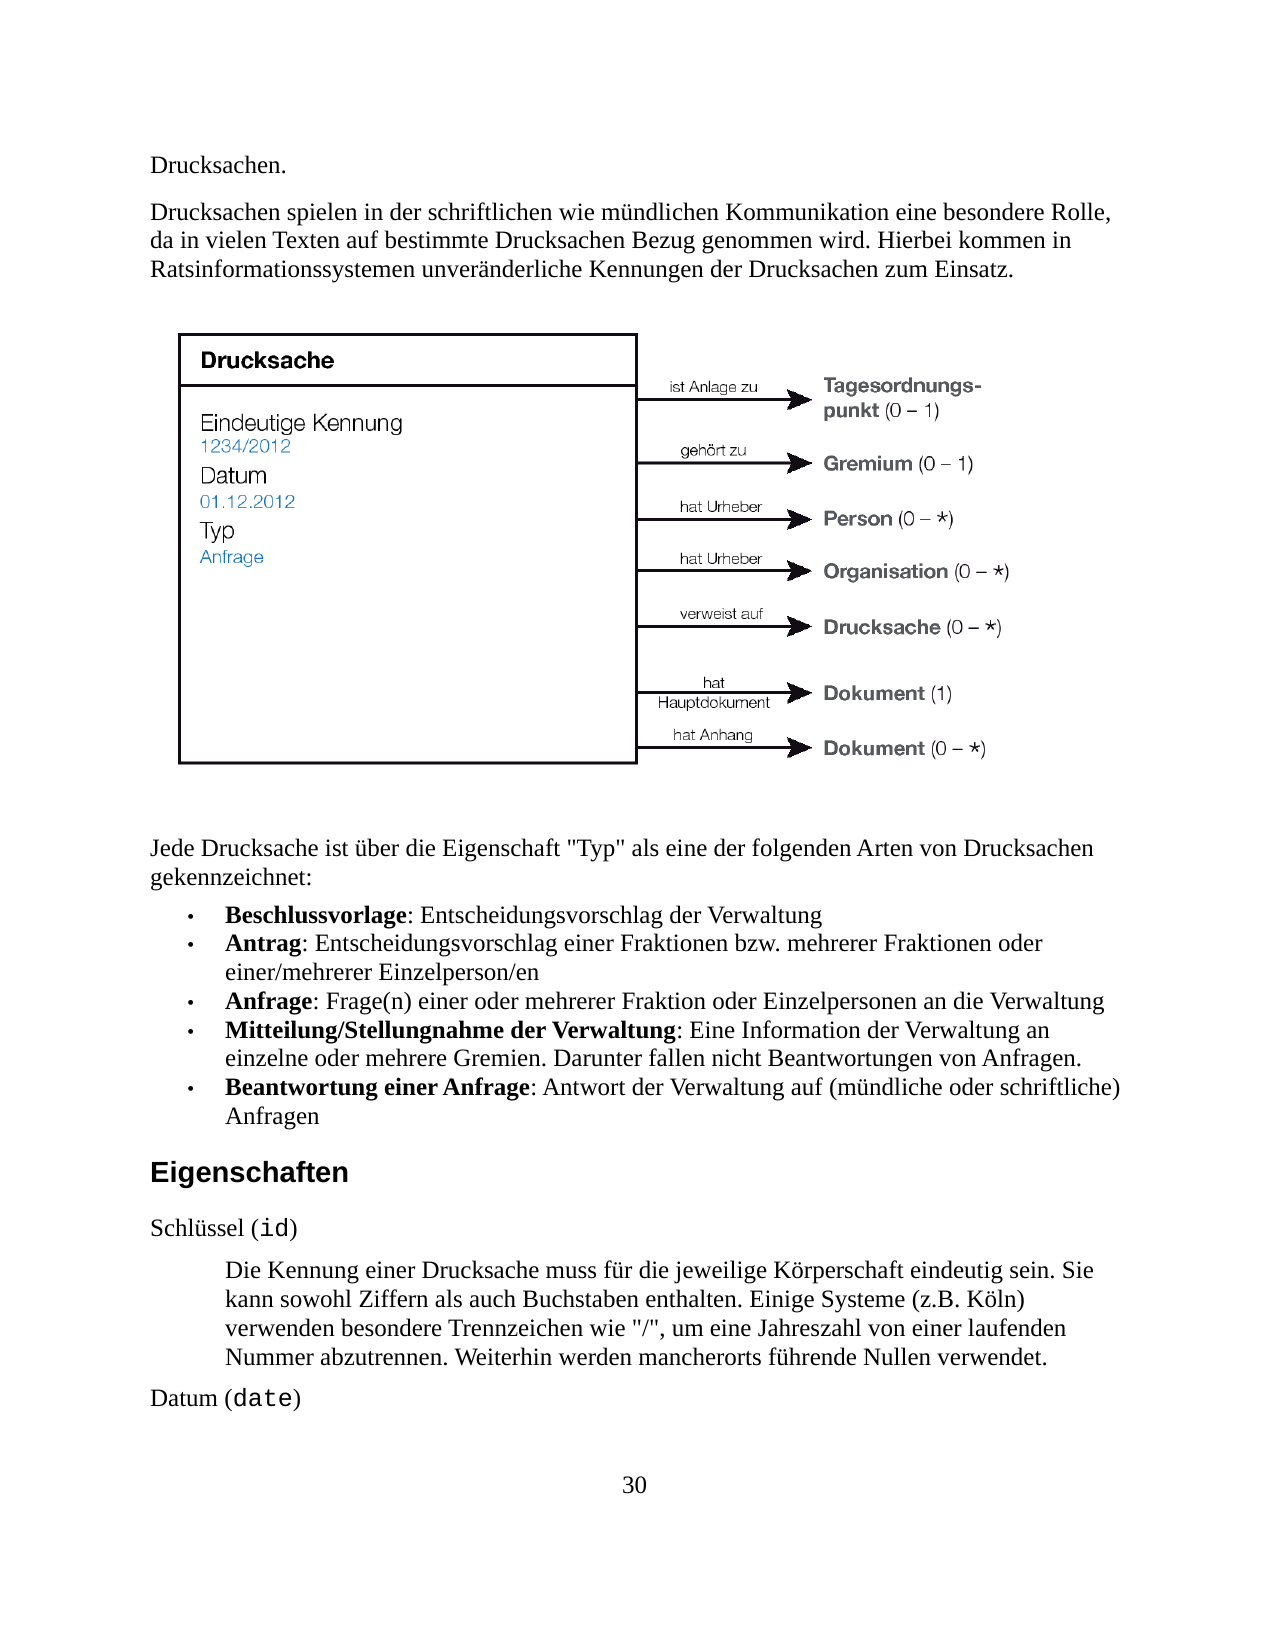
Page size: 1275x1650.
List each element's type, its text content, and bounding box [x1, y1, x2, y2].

text Datum (date) [150, 1383, 1125, 1413]
text Drucksachen. [150, 150, 1125, 179]
subtitle Eigenschaften [150, 1155, 1125, 1188]
list Antrag: Entscheidungsvorschlag einer Fraktionen bzw. mehrerer Fraktionen oder einer/mehrerer Einzelperson/en [187, 928, 1125, 986]
text Jede Drucksache ist über die Eigenschaft "Typ" als eine der folgenden Arten von Drucksachen gekennzeichnet: [150, 833, 1125, 891]
text Die Kennung einer Drucksache muss für die jeweilige Körperschaft eindeutig sein. Sie kann sowohl Ziffern als auch Buchstaben enthalten. Einige Systeme (z.B. Köln) verwenden besondere Trennzeichen wie "/", um eine Jahreszahl von einer laufenden Nummer abzutrennen. Weiterhin werden mancherorts führende Nullen verwendet. [225, 1256, 1125, 1371]
text Schlüssel (id) [150, 1213, 1125, 1244]
text Drucksachen spielen in der schriftlichen wie mündlichen Kommunikation eine besondere Rolle, da in vielen Texten auf bestimmte Drucksachen Bezug genommen wird. Hierbei kommen in Ratsinformationssystemen unveränderliche Kennungen der Drucksachen zum Einsatz. [150, 197, 1125, 283]
list Anfrage: Frage(n) einer oder mehrerer Fraktion oder Einzelpersonen an die Verwaltung [187, 986, 1125, 1015]
picture [150, 300, 1107, 816]
list Beschlussvorlage: Entscheidungsvorschlag der Verwaltung [187, 900, 1125, 928]
list Beantwortung einer Anfrage: Antwort der Verwaltung auf (mündliche oder schriftliche) Anfragen [187, 1072, 1125, 1130]
list Mitteilung/Stellungnahme der Verwaltung: Eine Information der Verwaltung an einzelne oder mehrere Gremien. Darunter fallen nicht Beantwortungen von Anfragen. [187, 1015, 1125, 1072]
